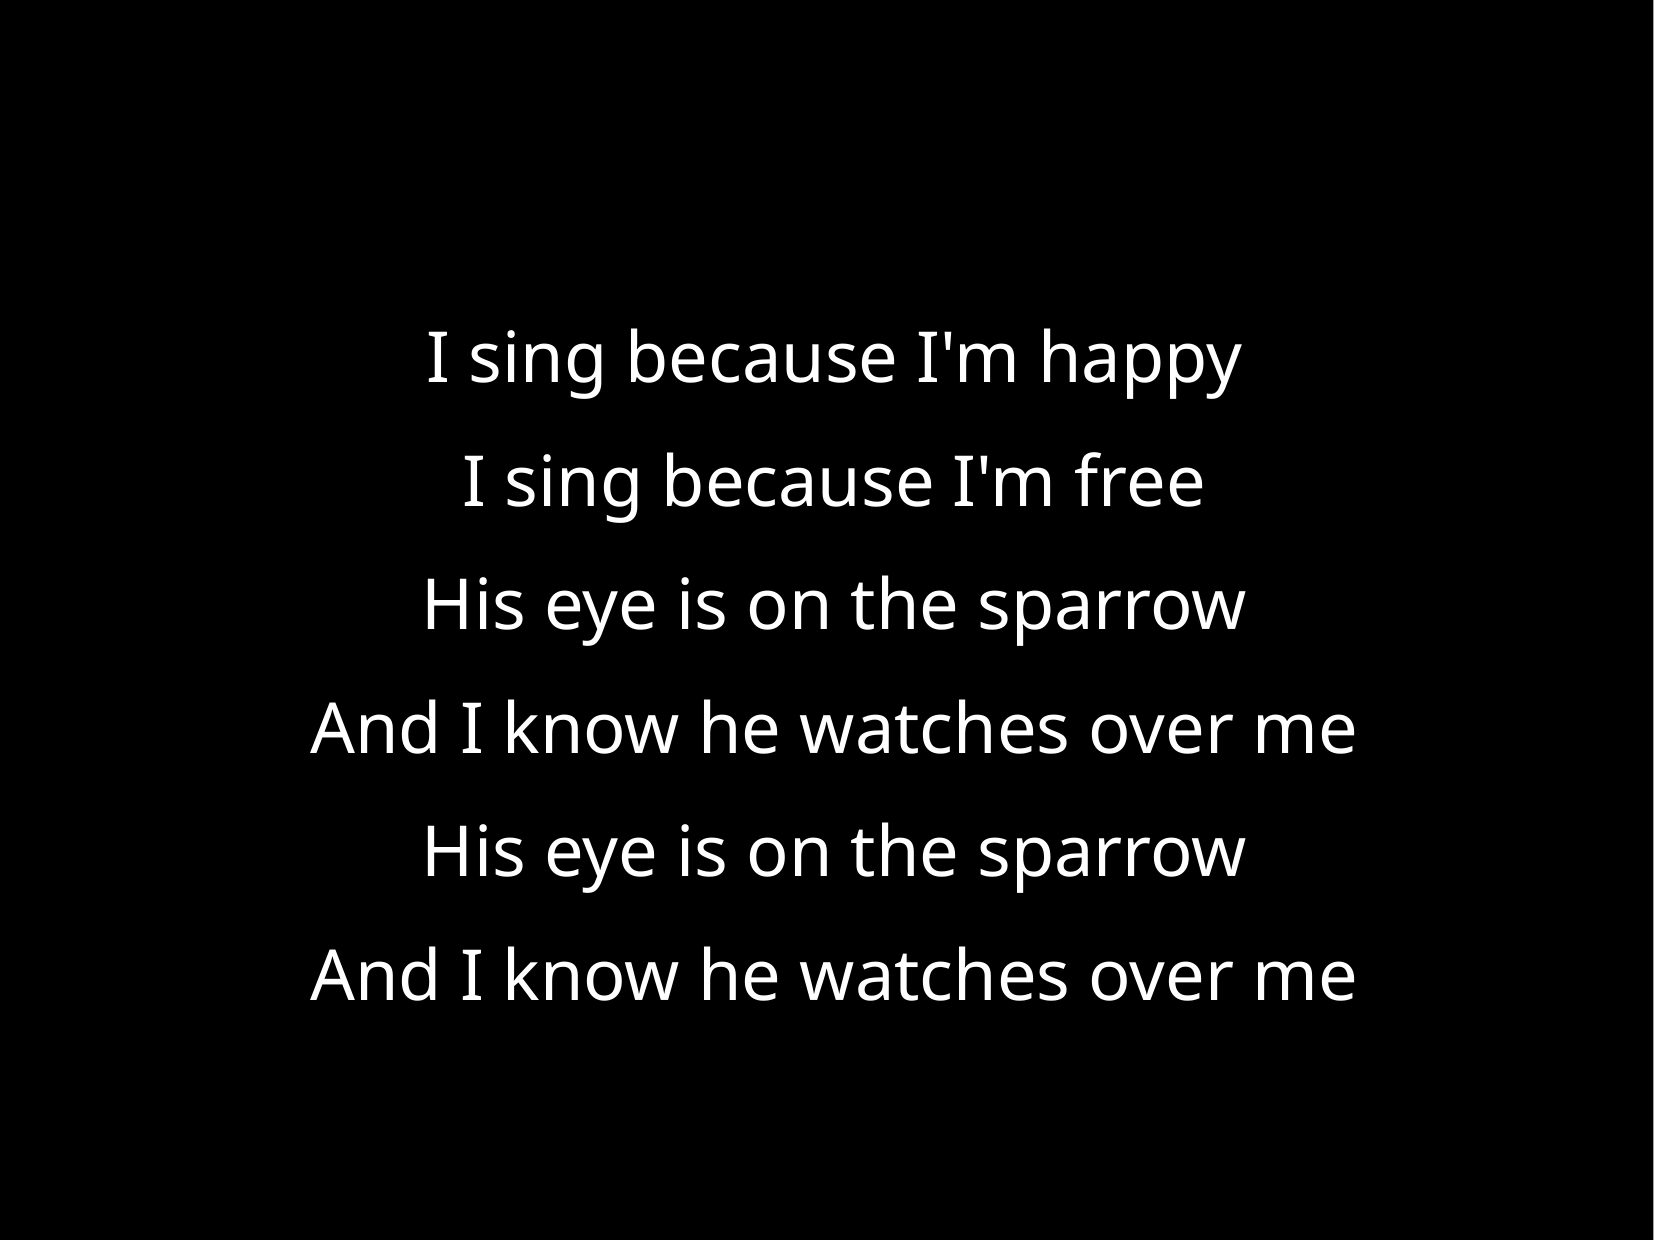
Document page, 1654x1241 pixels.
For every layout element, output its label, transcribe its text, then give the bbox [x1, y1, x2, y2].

list I sing because I'm happy I sing because I'm free His eye is on the sparrow And I know he watches over me His eye is on the sparrow And I know he watches over me [0, 307, 1654, 1027]
